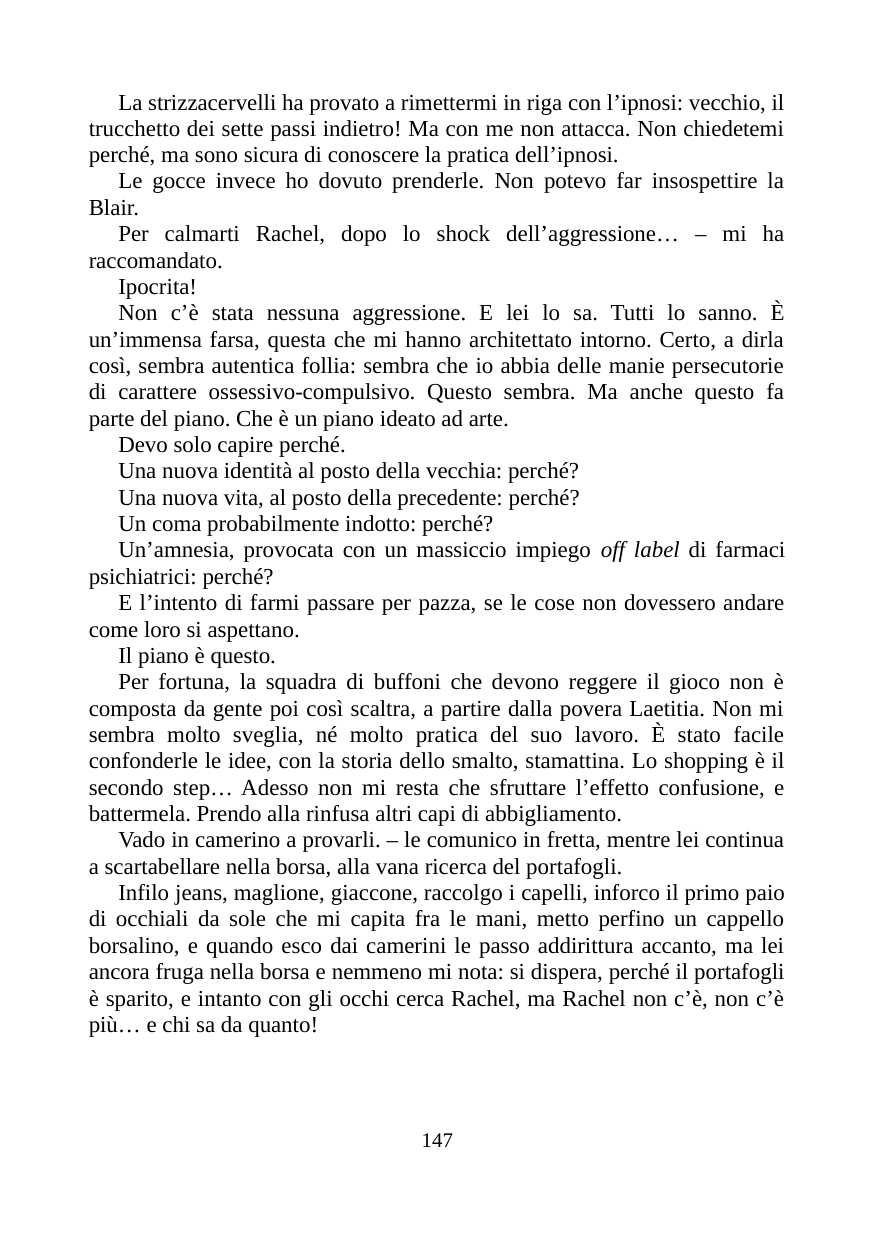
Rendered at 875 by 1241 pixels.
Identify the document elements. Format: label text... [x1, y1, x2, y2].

text Un’amnesia, provocata con un massiccio impiego off label di farmaci psichiatrici: perché? [88, 537, 786, 589]
text Una nuova vita, al posto della precedente: perché? [88, 484, 786, 510]
text Devo solo capire perché. [88, 431, 786, 457]
text E l’intento di farmi passare per pazza, se le cose non dovessero andare come loro si aspettano. [88, 589, 786, 642]
text Le gocce invece ho dovuto prenderle. Non potevo far insospettire la Blair. [88, 168, 786, 220]
text Il piano è questo. [88, 642, 786, 668]
text Vado in camerino a provarli. – le comunico in fretta, mentre lei continua a scartabellare nella borsa, alla vana ricerca del portafogli. [88, 826, 786, 879]
text Per fortuna, la squadra di buffoni che devono reggere il gioco non è composta da gente poi così scaltra, a partire dalla povera Laetitia. Non mi sembra molto sveglia, né molto pratica del suo lavoro. È stato facile confonderle le idee, con la storia dello smalto, stamattina. Lo shopping è il secondo step… Adesso non mi resta che sfruttare l’effetto confusione, e battermela. Prendo alla rinfusa altri capi di abbigliamento. [88, 668, 786, 826]
text Non c’è stata nessuna aggressione. E lei lo sa. Tutti lo sanno. È un’immensa farsa, questa che mi hanno architettato intorno. Certo, a dirla così, sembra autentica follia: sembra che io abbia delle manie persecutorie di carattere ossessivo-compulsivo. Questo sembra. Ma anche questo fa parte del piano. Che è un piano ideato ad arte. [88, 299, 786, 431]
text Per calmarti Rachel, dopo lo shock dell’aggressione… – mi ha raccomandato. [88, 220, 786, 273]
text Una nuova identità al posto della vecchia: perché? [88, 457, 786, 484]
text Infilo jeans, maglione, giaccone, raccolgo i capelli, inforco il primo paio di occhiali da sole che mi capita fra le mani, metto perfino un cappello borsalino, e quando esco dai camerini le passo addirittura accanto, ma lei ancora fruga nella borsa e nemmeno mi nota: si dispera, perché il portafogli è sparito, e intanto con gli occhi cerca Rachel, ma Rachel non c’è, non c’è più… e chi sa da quanto! [88, 879, 786, 1037]
text Un coma probabilmente indotto: perché? [88, 510, 786, 537]
text Ipocrita! [88, 273, 786, 299]
text La strizzacervelli ha provato a rimettermi in riga con l’ipnosi: vecchio, il trucchetto dei sette passi indietro! Ma con me non attacca. Non chiedetemi perché, ma sono sicura di conoscere la pratica dell’ipnosi. [88, 88, 786, 168]
